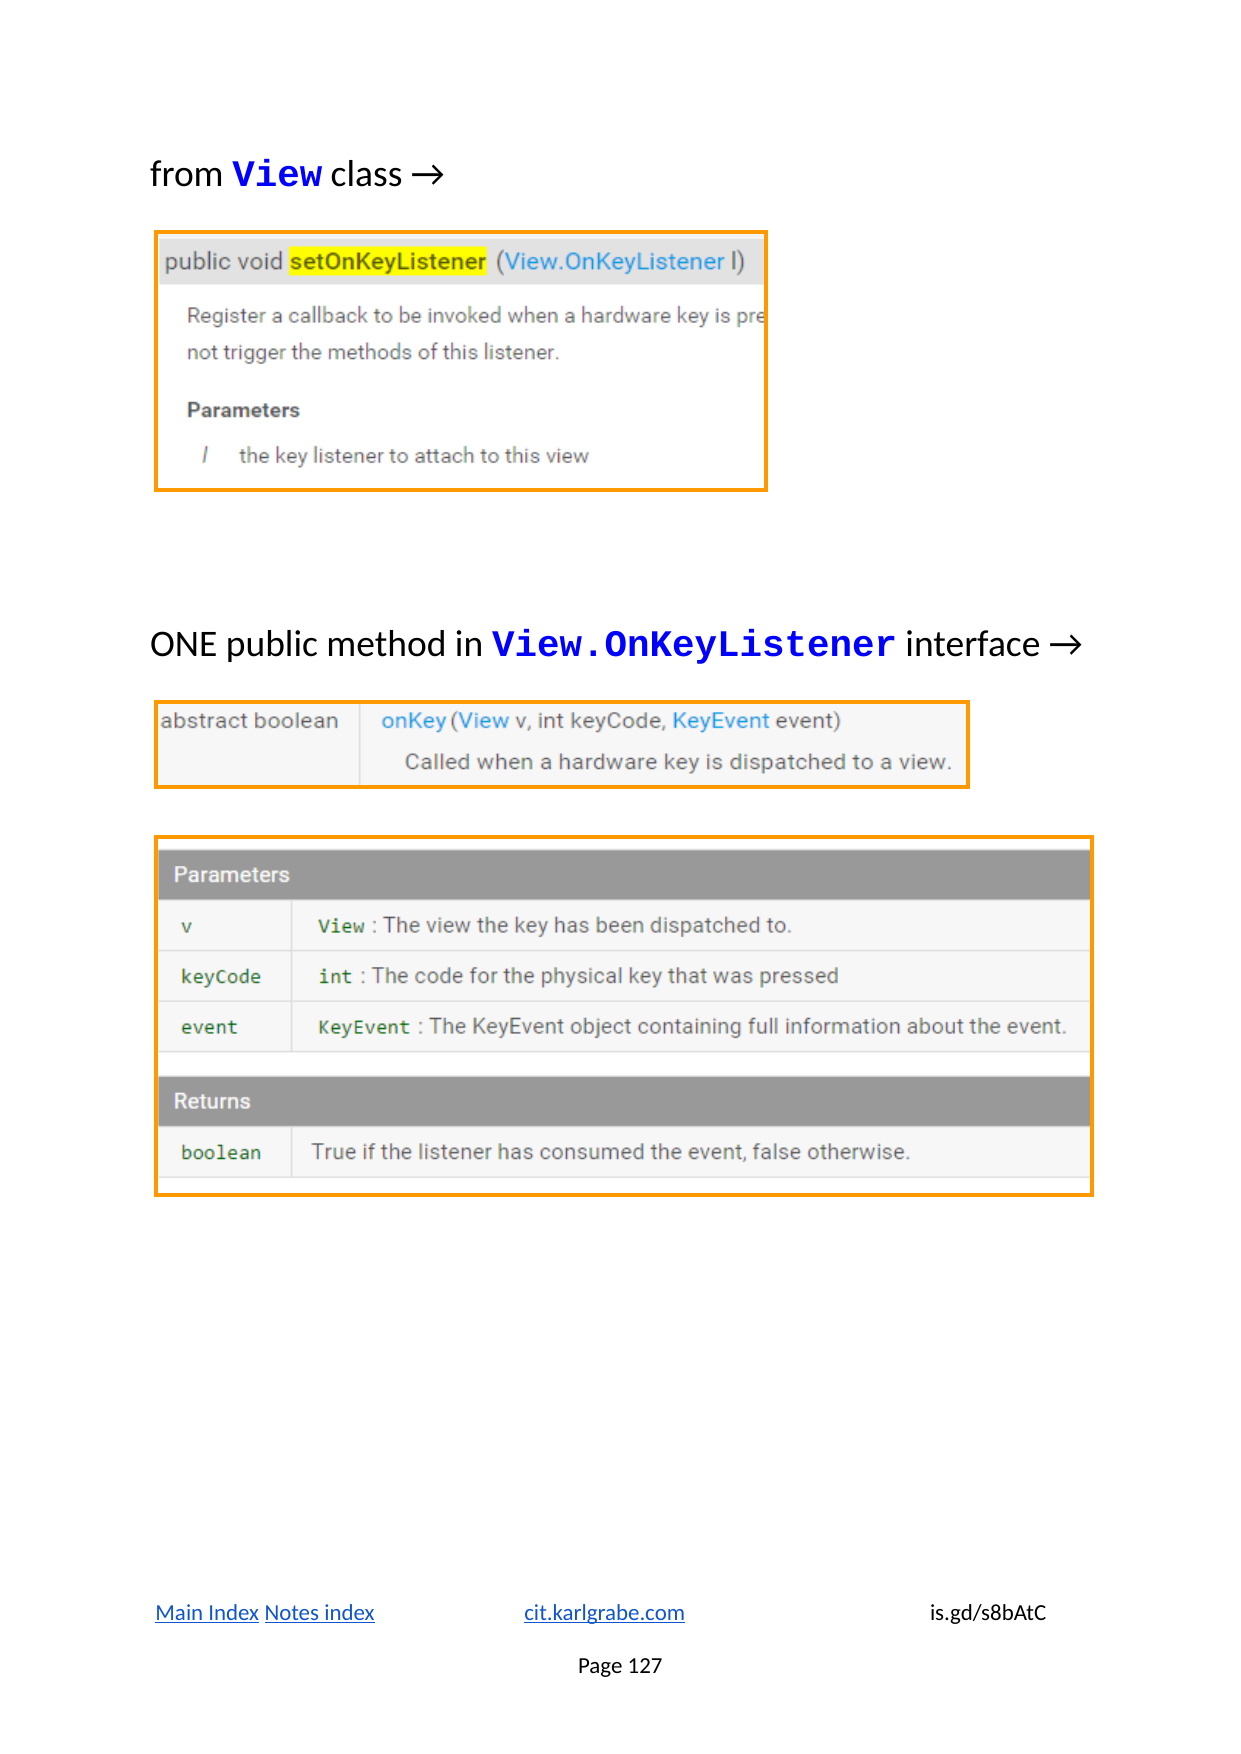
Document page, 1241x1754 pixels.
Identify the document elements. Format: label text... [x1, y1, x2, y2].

text ONE public method in View.OnKeyListener interface → [150, 620, 1090, 668]
text from View class → [150, 150, 1090, 198]
picture [158, 704, 966, 785]
picture [158, 234, 764, 488]
picture [158, 839, 1090, 1193]
